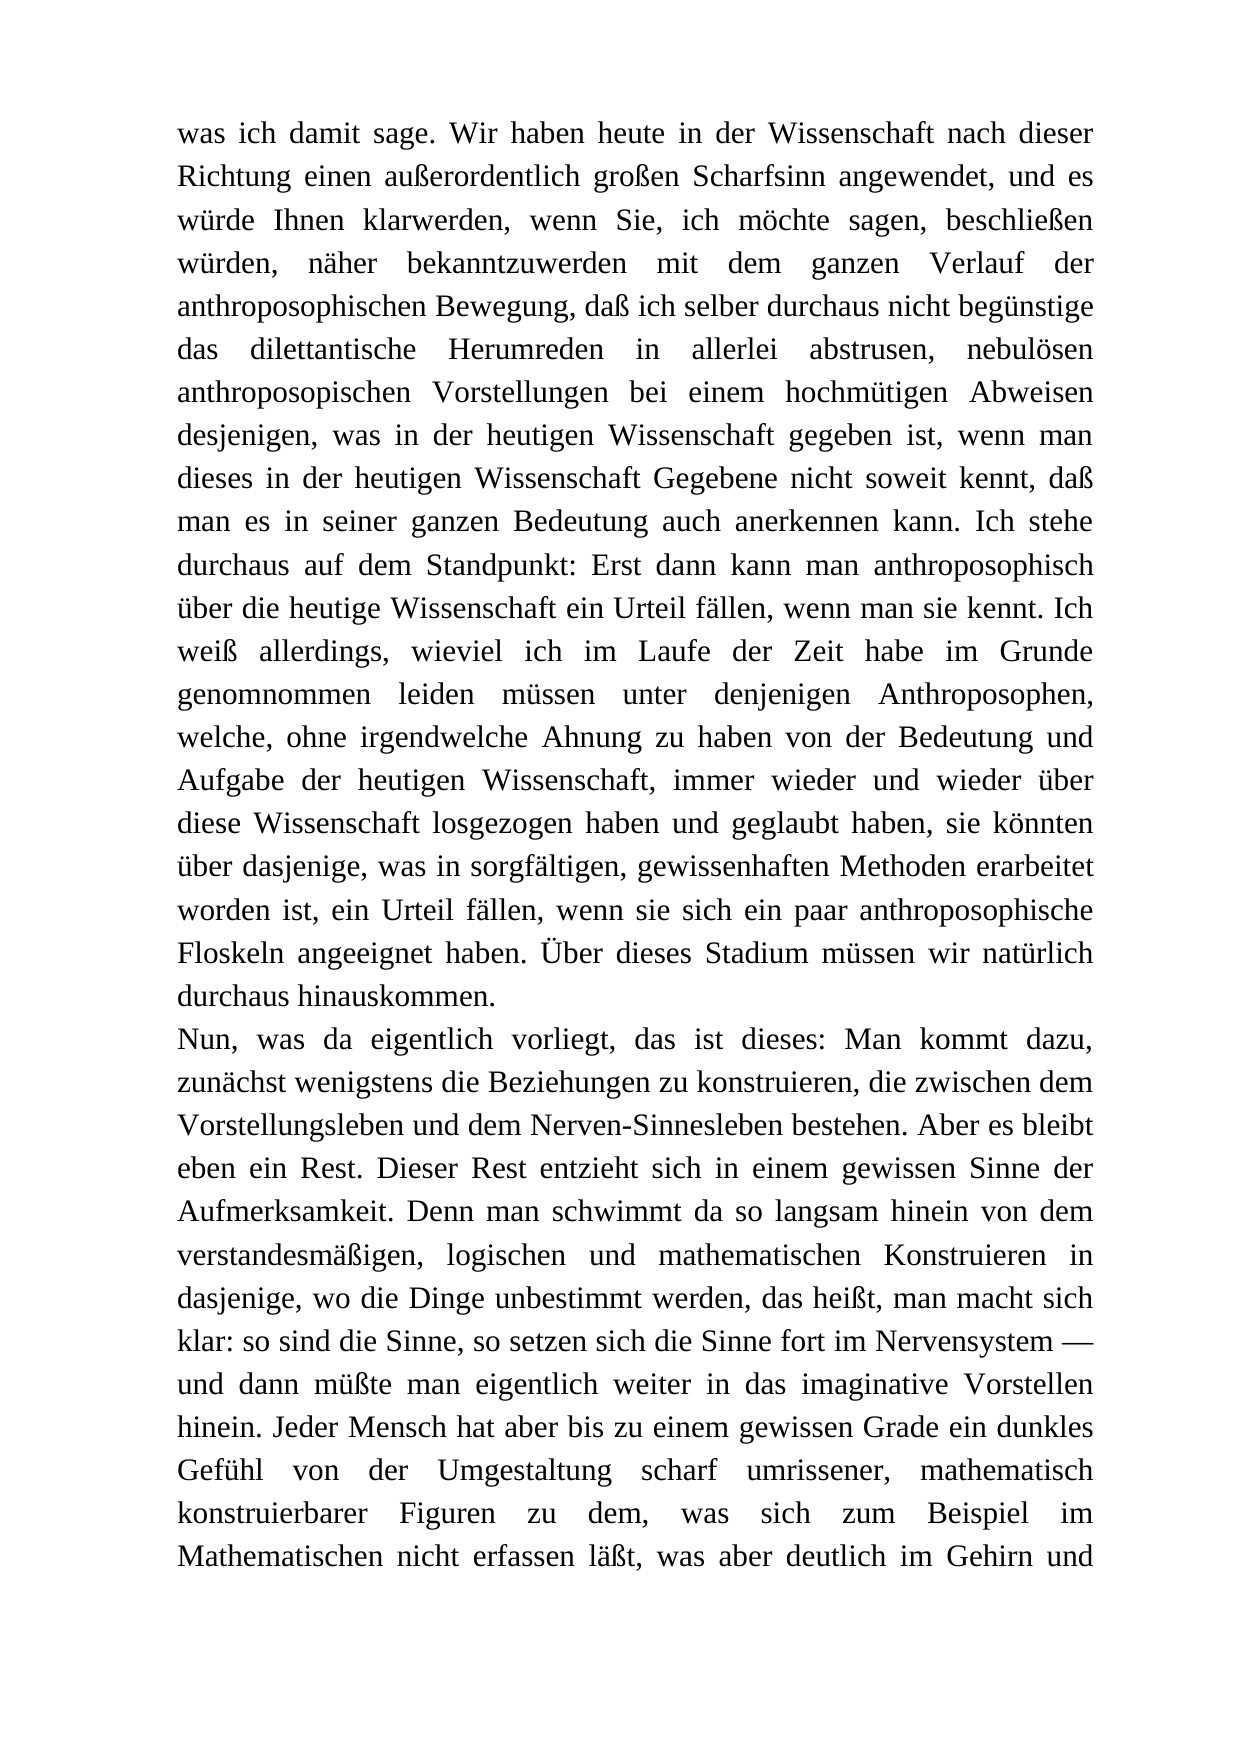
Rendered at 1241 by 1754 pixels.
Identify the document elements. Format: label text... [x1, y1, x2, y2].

text Nun, was da eigentlich vorliegt, das ist dieses: Man kommt dazu, zunächst wenigstens die Beziehungen zu konstruieren, die zwischen dem Vorstellungsleben und dem Nerven-Sinnesleben bestehen. Aber es bleibt eben ein Rest. Dieser Rest entzieht sich in einem gewissen Sinne der Aufmerksamkeit. Denn man schwimmt da so langsam hinein von dem verstandesmäßigen, logischen und mathematischen Konstruieren in dasjenige, wo die Dinge unbestimmt werden, das heißt, man macht sich klar: so sind die Sinne, so setzen sich die Sinne fort im Nervensystem — und dann müßte man eigentlich weiter in das imaginative Vorstellen hinein. Jeder Mensch hat aber bis zu einem gewissen Grade ein dunkles Gefühl von der Umgestaltung scharf umrissener, mathematisch konstruierbarer Figuren zu dem, was sich zum Beispiel im Mathematischen nicht erfassen läßt, was aber deutlich im Gehirn und [177, 1020, 1094, 1574]
text was ich damit sage. Wir haben heute in der Wissenschaft nach dieser Richtung einen außerordentlich großen Scharfsinn angewendet, und es würde Ihnen klarwerden, wenn Sie, ich möchte sagen, beschließen würden, näher bekanntzuwerden mit dem ganzen Verlauf der anthroposophischen Bewegung, daß ich selber durchaus nicht begünstige das dilettantische Herumreden in allerlei abstrusen, nebulösen anthroposopischen Vorstellungen bei einem hochmütigen Abweisen desjenigen, was in der heutigen Wissenschaft gegeben ist, wenn man dieses in der heutigen Wissenschaft Gegebene nicht soweit kennt, daß man es in seiner ganzen Bedeutung auch anerkennen kann. Ich stehe durchaus auf dem Standpunkt: Erst dann kann man anthroposophisch über die heutige Wissenschaft ein Urteil fällen, wenn man sie kennt. Ich weiß allerdings, wieviel ich im Laufe der Zeit habe im Grunde genomnommen leiden müssen unter denjenigen Anthroposophen, welche, ohne irgendwelche Ahnung zu haben von der Bedeutung und Aufgabe der heutigen Wissenschaft, immer wieder und wieder über diese Wissenschaft losgezogen haben und geglaubt haben, sie könnten über dasjenige, was in sorgfältigen, gewissenhaften Methoden erarbeitet worden ist, ein Urteil fällen, wenn sie sich ein paar anthroposophische Floskeln angeeignet haben. Über dieses Stadium müssen wir natürlich durchaus hinauskommen. [177, 114, 1094, 1013]
